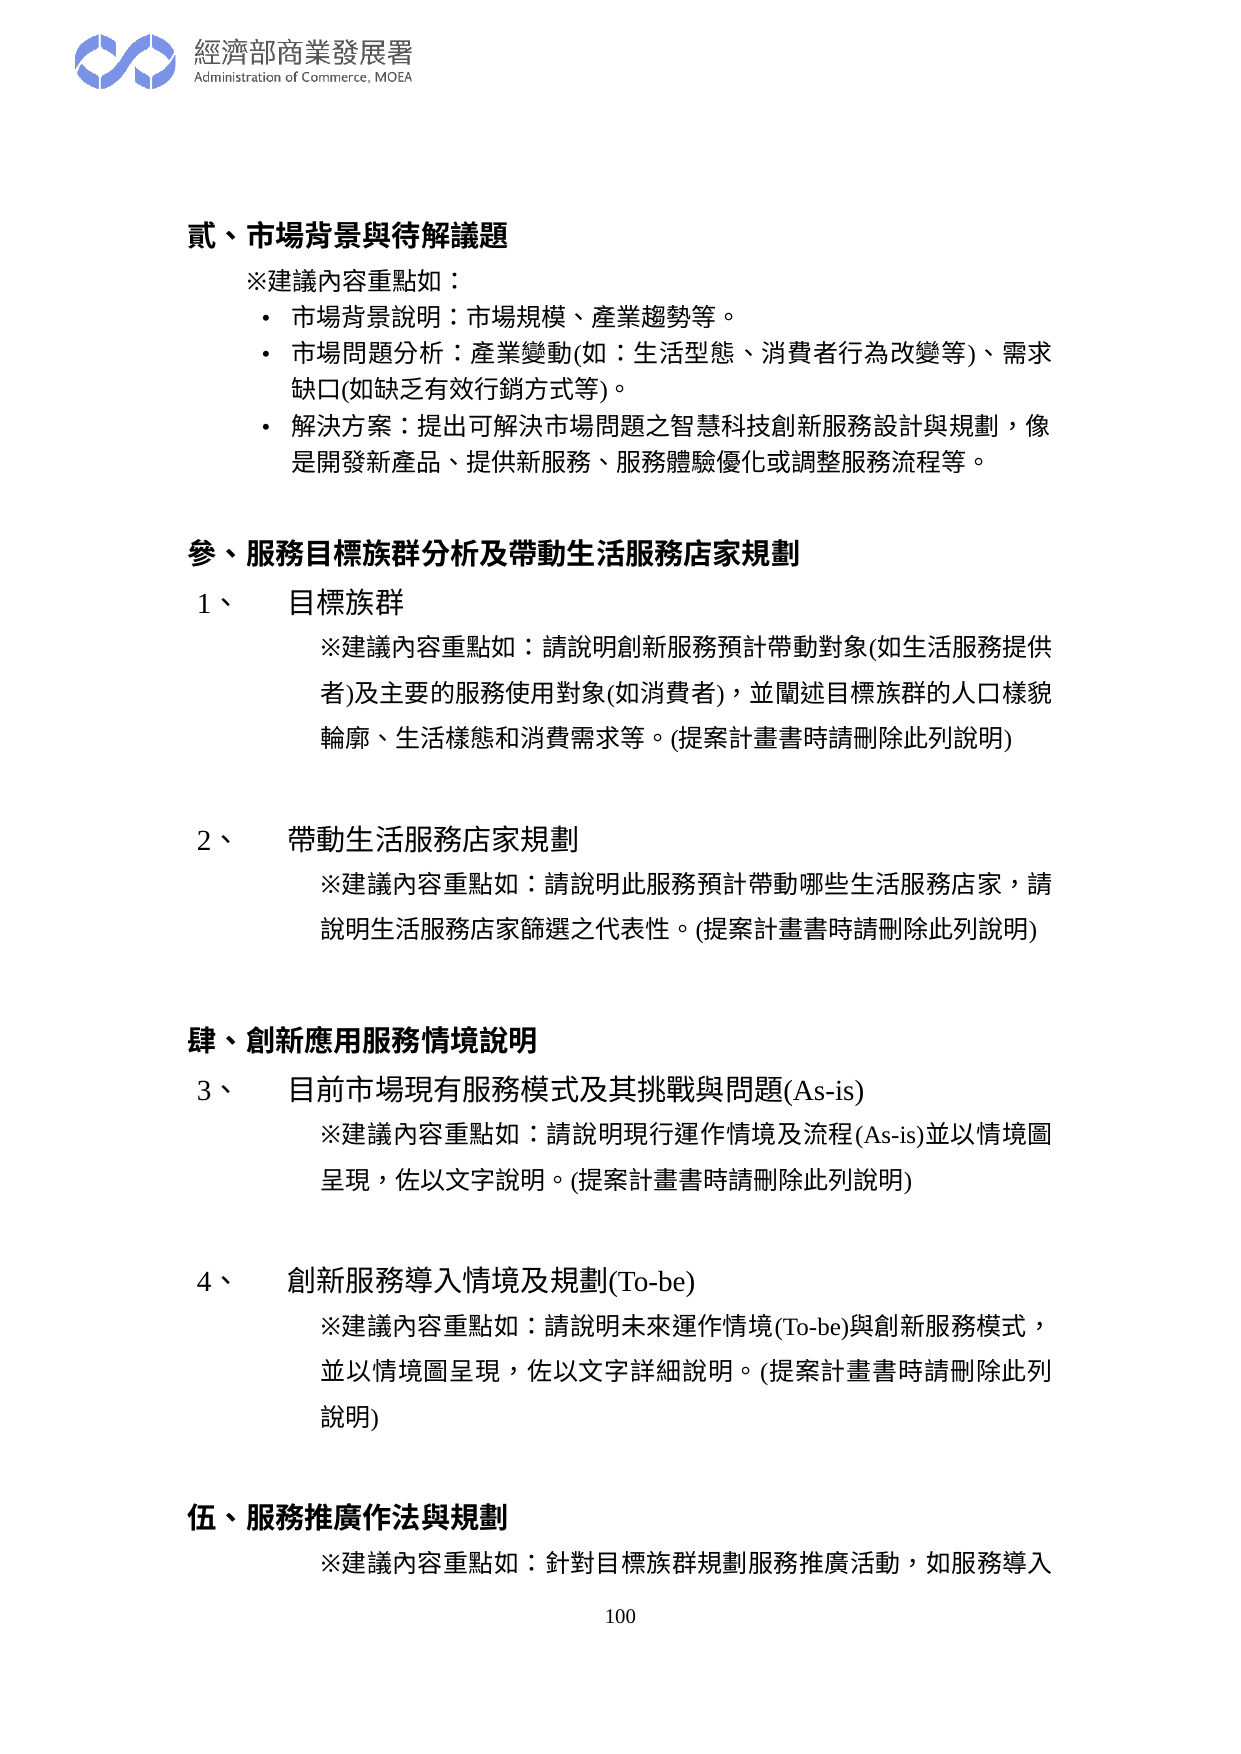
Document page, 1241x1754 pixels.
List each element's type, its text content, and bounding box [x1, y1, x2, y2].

list 創新服務導入情境及規劃(To-be) [187, 1258, 1053, 1300]
text ※建議內容重點如：針對目標族群規劃服務推廣活動，如服務導入 [320, 1543, 1053, 1579]
list 帶動生活服務店家規劃 [187, 816, 1053, 858]
list 解決方案：提出可解決市場問題之智慧科技創新服務設計與規劃，像是開發新產品、提供新服務、服務體驗優化或調整服務流程等。 [261, 406, 1053, 478]
text ※建議內容重點如： [232, 261, 1053, 297]
text ※建議內容重點如：請說明此服務預計帶動哪些生活服務店家，請說明生活服務店家篩選之代表性。(提案計畫書時請刪除此列說明) [320, 865, 1053, 946]
list 市場背景與待解議題 [187, 212, 1053, 255]
list 服務推廣作法與規劃 [187, 1494, 1053, 1537]
list 市場問題分析：產業變動(如：生活型態、消費者行為改變等)、需求缺口(如缺乏有效行銷方式等)。 [261, 333, 1053, 406]
list 創新應用服務情境說明 [187, 1018, 1053, 1060]
list 市場背景說明：市場規模、產業趨勢等。 [261, 297, 1053, 333]
text ※建議內容重點如：請說明創新服務預計帶動對象(如生活服務提供者)及主要的服務使用對象(如消費者)，並闡述目標族群的人口樣貌輪廓、生活樣態和消費需求等。(提案計畫書時請刪除此列說明) [320, 628, 1053, 755]
list 服務目標族群分析及帶動生活服務店家規劃 [187, 531, 1053, 573]
list 目標族群 [187, 579, 1053, 622]
list 目前市場現有服務模式及其挑戰與問題(As-is) [187, 1066, 1053, 1109]
text ※建議內容重點如：請說明未來運作情境(To-be)與創新服務模式，並以情境圖呈現，佐以文字詳細說明。(提案計畫書時請刪除此列說明) [320, 1306, 1053, 1433]
text ※建議內容重點如：請說明現行運作情境及流程(As-is)並以情境圖呈現，佐以文字說明。(提案計畫書時請刪除此列說明) [320, 1115, 1053, 1196]
